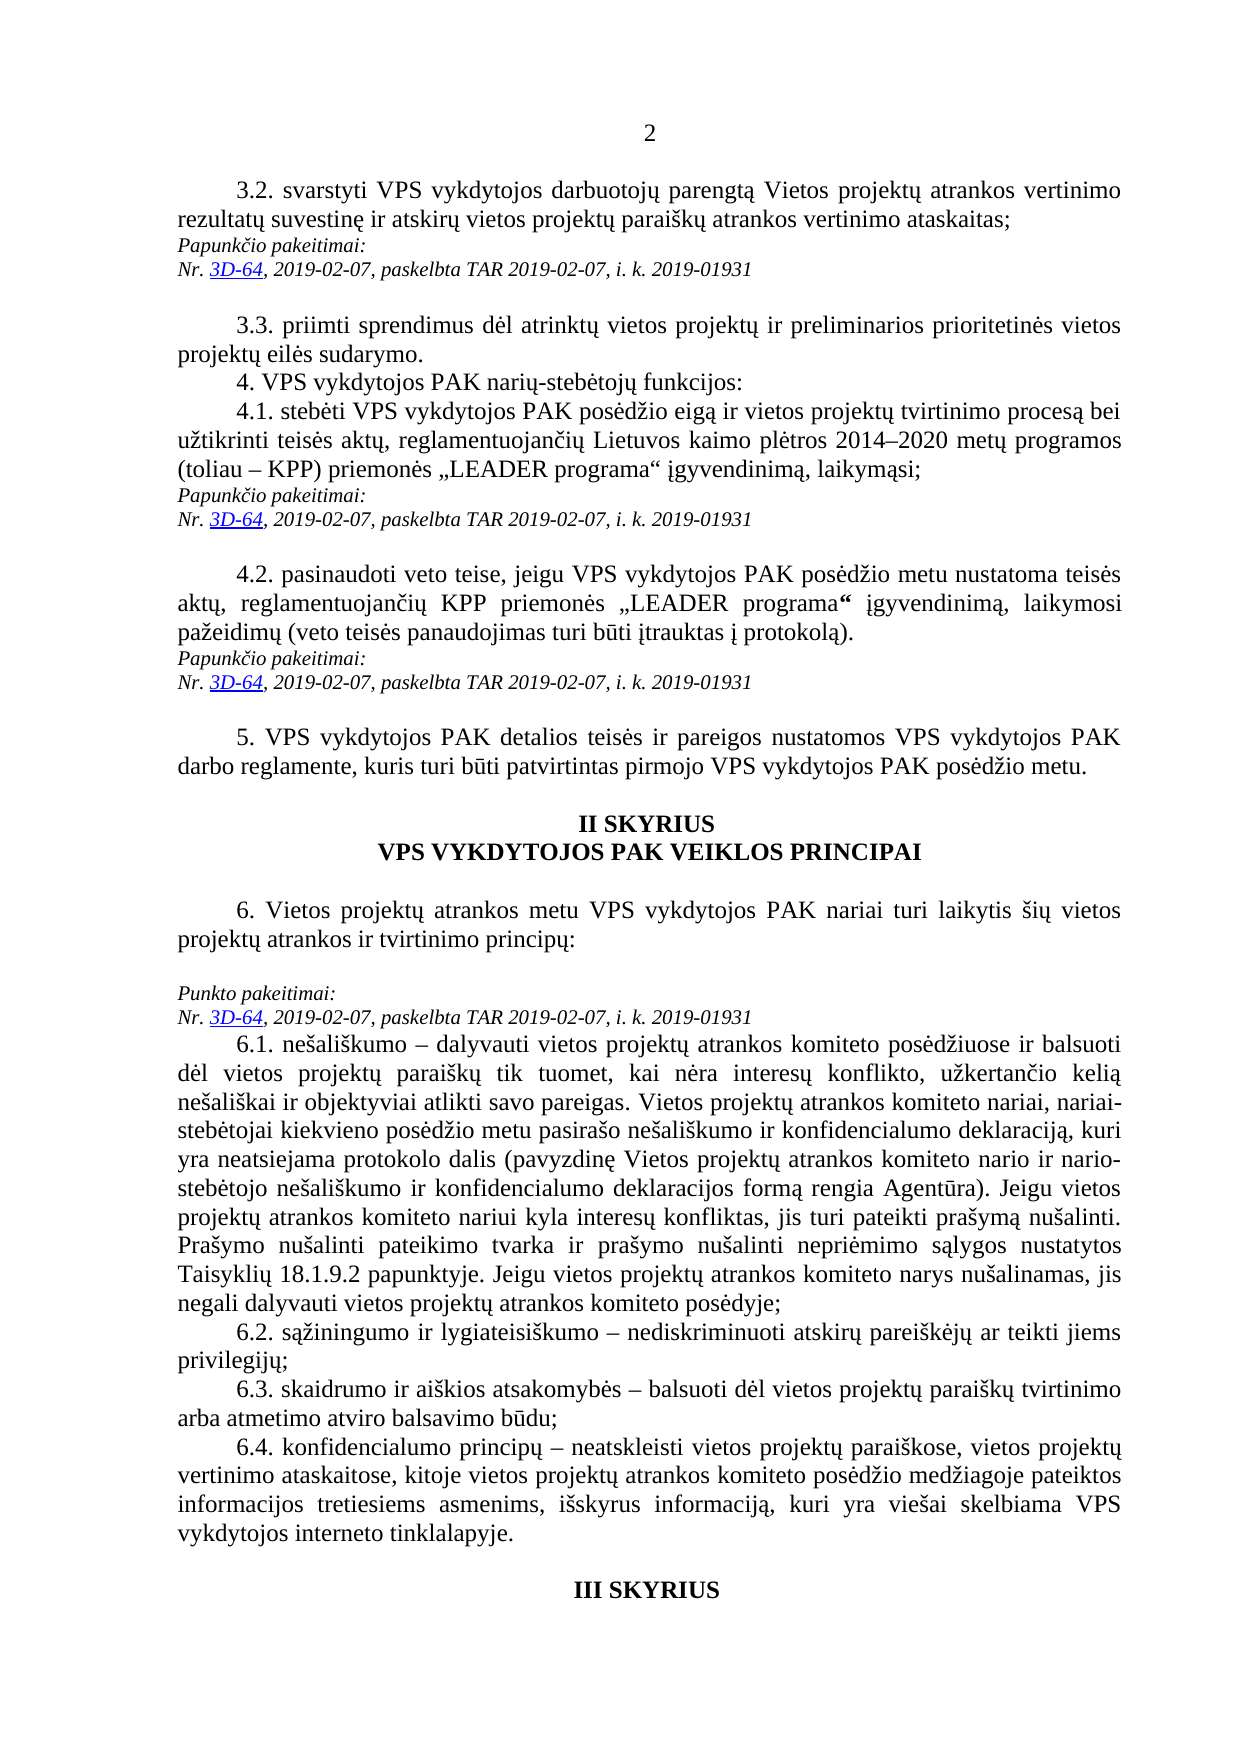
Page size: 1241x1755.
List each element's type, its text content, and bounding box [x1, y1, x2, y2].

text 4. VPS vykdytojos PAK narių-stebėtojų funkcijos: [177, 367, 1122, 396]
text 6.1. nešališkumo – dalyvauti vietos projektų atrankos komiteto posėdžiuose ir balsuoti dėl vietos projektų paraiškų tik tuomet, kai nėra interesų konflikto, užkertančio kelią nešališkai ir objektyviai atlikti savo pareigas. Vietos projektų atrankos komiteto nariai, nariai-stebėtojai kiekvieno posėdžio metu pasirašo nešališkumo ir konfidencialumo deklaraciją, kuri yra neatsiejama protokolo dalis (pavyzdinę Vietos projektų atrankos komiteto nario ir nario-stebėtojo nešališkumo ir konfidencialumo deklaracijos formą rengia Agentūra). Jeigu vietos projektų atrankos komiteto nariui kyla interesų konfliktas, jis turi pateikti prašymą nušalinti. Prašymo nušalinti pateikimo tvarka ir prašymo nušalinti nepriėmimo sąlygos nustatytos Taisyklių 18.1.9.2 papunktyje. Jeigu vietos projektų atrankos komiteto narys nušalinamas, jis negali dalyvauti vietos projektų atrankos komiteto posėdyje; [177, 1029, 1122, 1317]
text Nr. 3D-64, 2019-02-07, paskelbta TAR 2019-02-07, i. k. 2019-01931 [177, 257, 1122, 281]
text 6.2. sąžiningumo ir lygiateisiškumo – nediskriminuoti atskirų pareiškėjų ar teikti jiems privilegijų; [177, 1317, 1122, 1374]
text 5. VPS vykdytojos PAK detalios teisės ir pareigos nustatomos VPS vykdytojos PAK darbo reglamente, kuris turi būti patvirtintas pirmojo VPS vykdytojos PAK posėdžio metu. [177, 722, 1122, 780]
text Punkto pakeitimai: [177, 981, 1122, 1005]
text 4.2. pasinaudoti veto teise, jeigu VPS vykdytojos PAK posėdžio metu nustatoma teisės aktų, reglamentuojančių KPP priemonės „LEADER programa“ įgyvendinimą, laikymosi pažeidimų (veto teisės panaudojimas turi būti įtrauktas į protokolą). [177, 559, 1122, 646]
text Papunkčio pakeitimai: [177, 233, 1122, 257]
text Nr. 3D-64, 2019-02-07, paskelbta TAR 2019-02-07, i. k. 2019-01931 [177, 670, 1122, 694]
text VPS VYKDYTOJOS PAK VEIKLOS PRINCIPAI [177, 837, 1122, 866]
text Papunkčio pakeitimai: [177, 646, 1122, 670]
text Nr. 3D-64, 2019-02-07, paskelbta TAR 2019-02-07, i. k. 2019-01931 [177, 1005, 1122, 1029]
text 6.4. konfidencialumo principų – neatskleisti vietos projektų paraiškose, vietos projektų vertinimo ataskaitose, kitoje vietos projektų atrankos komiteto posėdžio medžiagoje pateiktos informacijos tretiesiems asmenims, išskyrus informaciją, kuri yra viešai skelbiama VPS vykdytojos interneto tinklalapyje. [177, 1432, 1122, 1547]
text II SKYRIUS [177, 809, 1122, 837]
text 3.3. priimti sprendimus dėl atrinktų vietos projektų ir preliminarios prioritetinės vietos projektų eilės sudarymo. [177, 310, 1122, 367]
text III SKYRIUS [177, 1576, 1122, 1604]
text 6.3. skaidrumo ir aiškios atsakomybės – balsuoti dėl vietos projektų paraiškų tvirtinimo arba atmetimo atviro balsavimo būdu; [177, 1374, 1122, 1432]
text Nr. 3D-64, 2019-02-07, paskelbta TAR 2019-02-07, i. k. 2019-01931 [177, 507, 1122, 531]
text 4.1. stebėti VPS vykdytojos PAK posėdžio eigą ir vietos projektų tvirtinimo procesą bei užtikrinti teisės aktų, reglamentuojančių Lietuvos kaimo plėtros 2014–2020 metų programos (toliau – KPP) priemonės „LEADER programa“ įgyvendinimą, laikymąsi; [177, 396, 1122, 482]
text Papunkčio pakeitimai: [177, 482, 1122, 507]
text 3.2. svarstyti VPS vykdytojos darbuotojų parengtą Vietos projektų atrankos vertinimo rezultatų suvestinę ir atskirų vietos projektų paraiškų atrankos vertinimo ataskaitas; [177, 176, 1122, 233]
text 6. Vietos projektų atrankos metu VPS vykdytojos PAK nariai turi laikytis šių vietos projektų atrankos ir tvirtinimo principų: [177, 895, 1122, 952]
